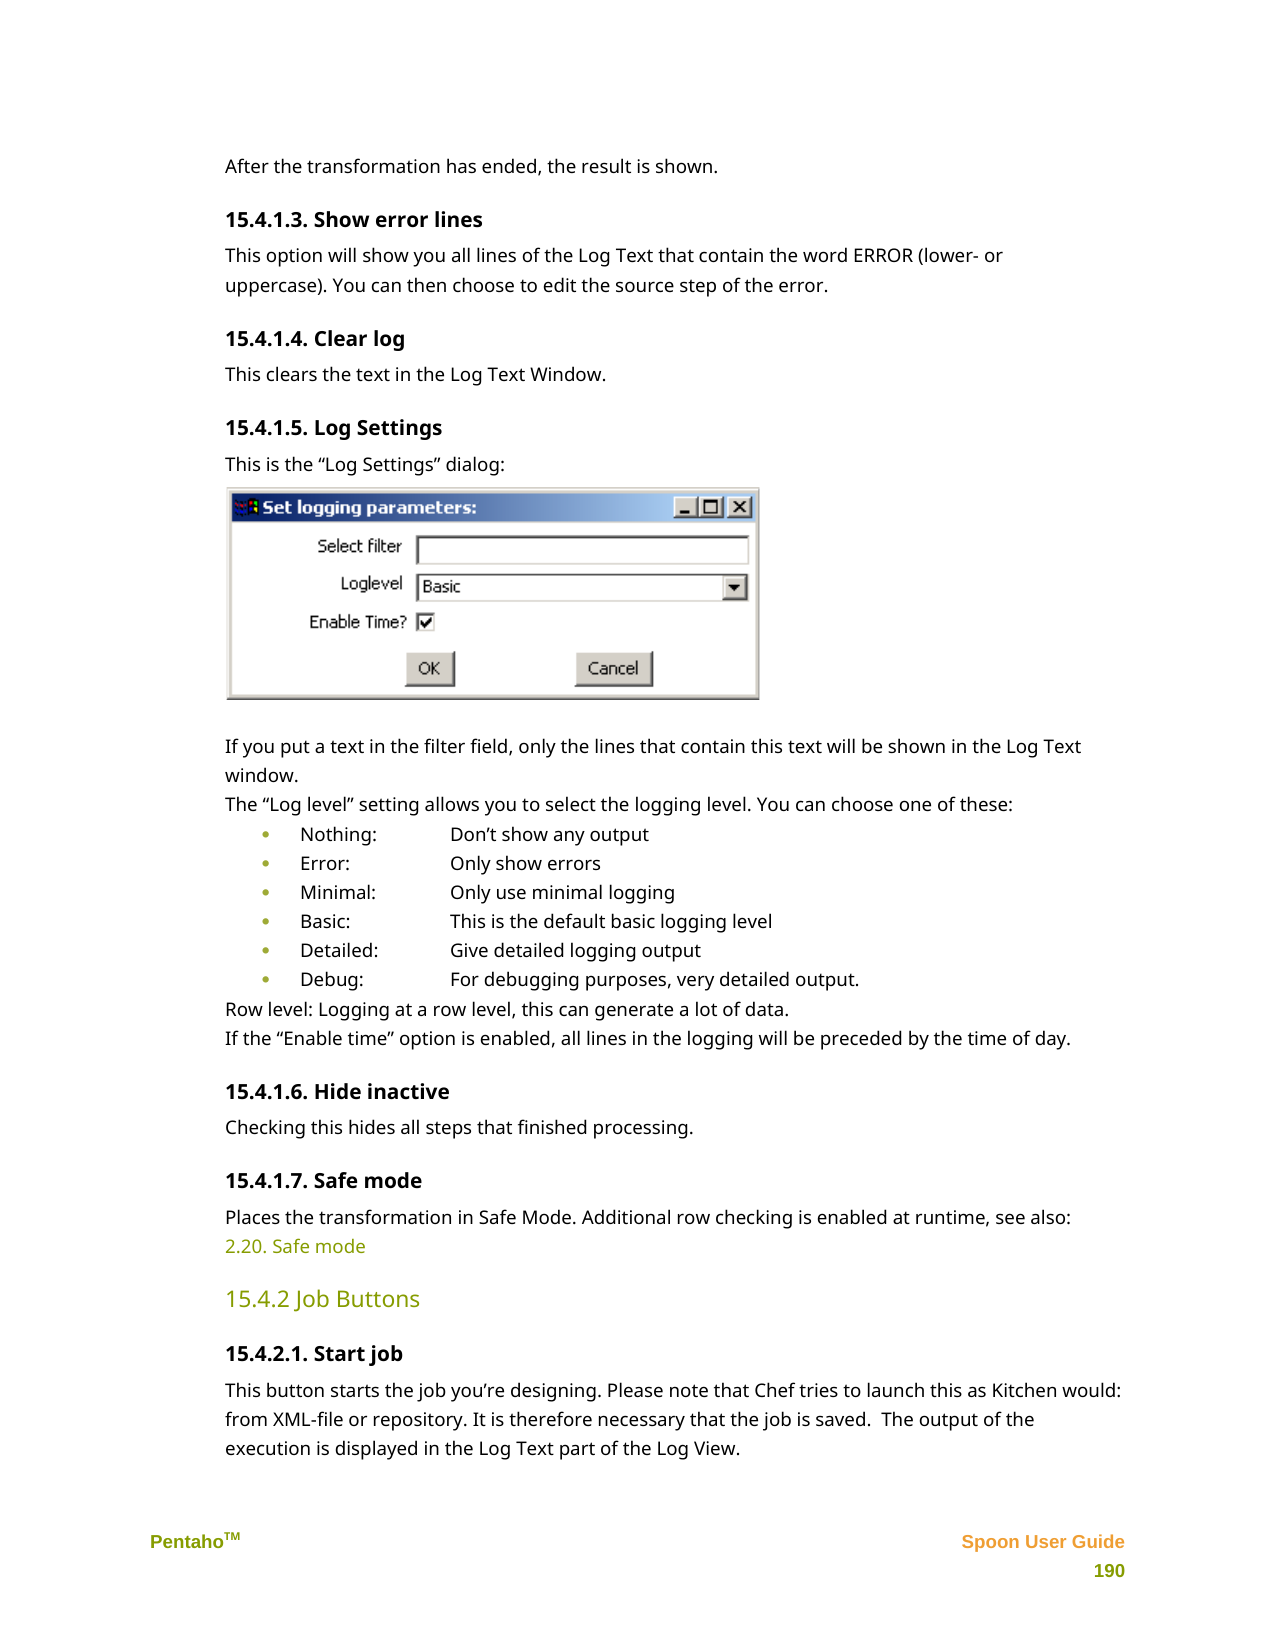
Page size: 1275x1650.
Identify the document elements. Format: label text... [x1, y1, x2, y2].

list Detailed: Give detailed logging output [262, 934, 1125, 963]
subtitle 15.4.2.1. Start job [225, 1338, 1125, 1368]
text 2.20. Safe mode [225, 1230, 1125, 1259]
list Error: Only show errors [262, 847, 1125, 876]
subtitle 15.4.1.6. Hide inactive [225, 1076, 1125, 1105]
text This is the “Log Settings” dialog: [225, 448, 1125, 477]
text uppercase). You can then choose to edit the source step of the error. [225, 269, 1125, 298]
subtitle 15.4.1.4. Clear log [225, 323, 1125, 352]
text The “Log level” setting allows you to select the logging level. You can choose one of these: [225, 788, 1125, 818]
text This option will show you all lines of the Log Text that contain the word ERROR (lower- or [225, 239, 1125, 269]
list Nothing: Don’t show any output [262, 818, 1125, 847]
text This button starts the job you’re designing. Please note that Chef tries to launch this as Kitchen would: from XML-file or repository. It is therefore necessary that the job is saved. The output of the execution is displayed in the Log Text part of the Log View. [225, 1374, 1125, 1461]
list Minimal: Only use minimal logging [262, 876, 1125, 905]
subtitle 15.4.2 Job Buttons [225, 1284, 1125, 1313]
text window. [225, 759, 1125, 788]
subtitle 15.4.1.7. Safe mode [225, 1166, 1125, 1195]
subtitle 15.4.1.5. Log Settings [225, 412, 1125, 442]
list Debug: For debugging purposes, very detailed output. [262, 963, 1125, 993]
text Checking this hides all steps that finished processing. [225, 1111, 1125, 1141]
text After the transformation has ended, the result is shown. [225, 150, 1125, 179]
text If you put a text in the filter field, only the lines that contain this text will be shown in the Log Text [225, 730, 1125, 759]
text This clears the text in the Log Text Window. [225, 358, 1125, 387]
list Basic: This is the default basic logging level [262, 905, 1125, 934]
text Places the transformation in Safe Mode. Additional row checking is enabled at runtime, see also: [225, 1201, 1125, 1230]
text If the “Enable time” option is enabled, all lines in the logging will be preceded by the time of day. [225, 1022, 1125, 1051]
text Row level: Logging at a row level, this can generate a lot of data. [225, 993, 1125, 1022]
subtitle 15.4.1.3. Show error lines [225, 204, 1125, 233]
